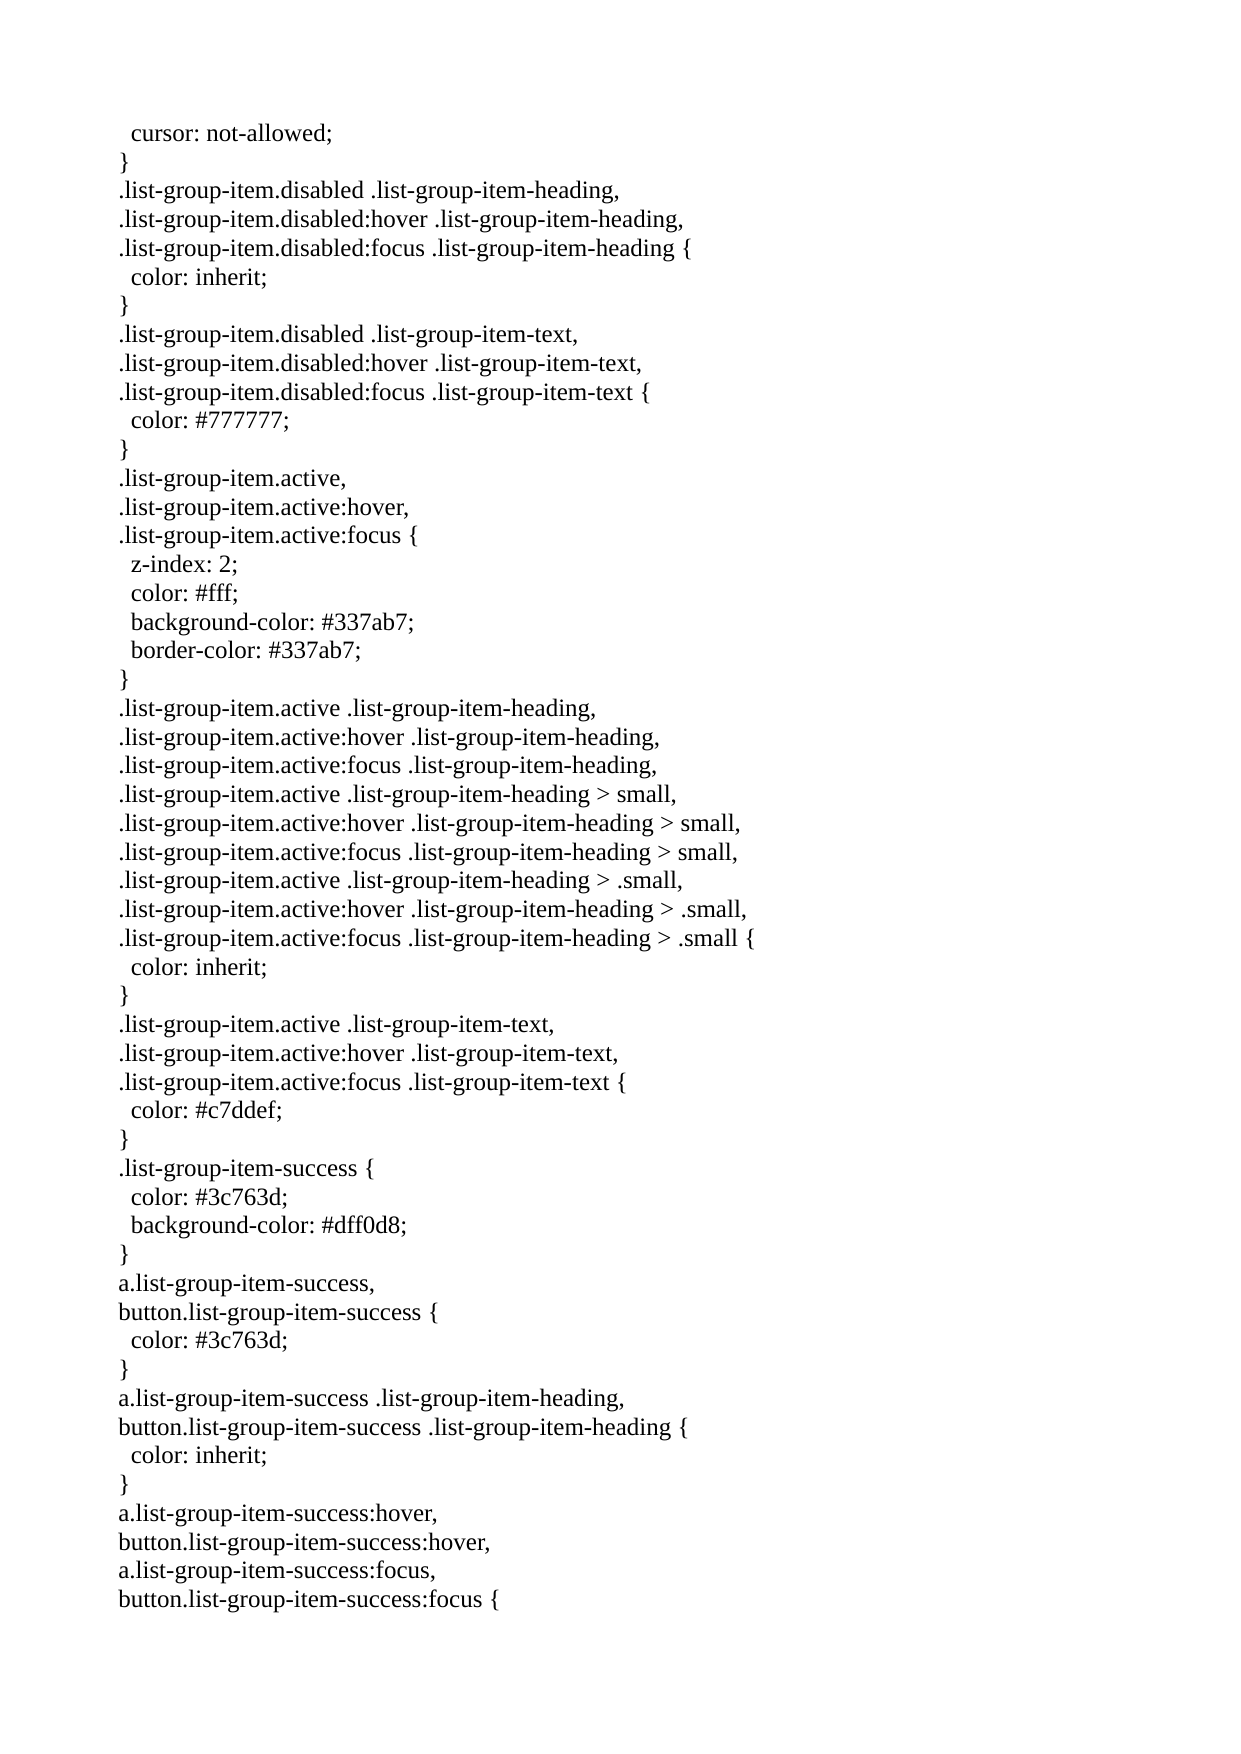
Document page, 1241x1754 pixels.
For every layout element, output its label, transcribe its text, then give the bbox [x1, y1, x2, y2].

text button.list-group-item-success { [118, 1297, 1122, 1326]
text } [118, 147, 1122, 176]
text a.list-group-item-success .list-group-item-heading, [118, 1383, 1122, 1412]
text background-color: #dff0d8; [118, 1211, 1122, 1239]
text a.list-group-item-success, [118, 1268, 1122, 1297]
text .list-group-item.active:hover .list-group-item-heading, [118, 722, 1122, 751]
text .list-group-item.active:hover, [118, 492, 1122, 521]
text button.list-group-item-success:focus { [118, 1584, 1122, 1613]
text a.list-group-item-success:hover, [118, 1498, 1122, 1527]
text color: #fff; [118, 578, 1122, 607]
text button.list-group-item-success:hover, [118, 1527, 1122, 1556]
text .list-group-item.active:hover .list-group-item-heading > small, [118, 808, 1122, 837]
text .list-group-item.disabled:focus .list-group-item-text { [118, 377, 1122, 406]
text color: inherit; [118, 952, 1122, 981]
text .list-group-item-success { [118, 1153, 1122, 1182]
text button.list-group-item-success .list-group-item-heading { [118, 1412, 1122, 1441]
text color: inherit; [118, 262, 1122, 291]
text color: #3c763d; [118, 1182, 1122, 1211]
text .list-group-item.active:focus .list-group-item-heading, [118, 751, 1122, 779]
text color: #777777; [118, 406, 1122, 434]
text z-index: 2; [118, 549, 1122, 578]
text .list-group-item.disabled:hover .list-group-item-heading, [118, 204, 1122, 233]
text .list-group-item.active:focus .list-group-item-heading > small, [118, 837, 1122, 866]
text } [118, 291, 1122, 319]
text .list-group-item.active .list-group-item-text, [118, 1009, 1122, 1038]
text .list-group-item.active:hover .list-group-item-text, [118, 1038, 1122, 1067]
text .list-group-item.active .list-group-item-heading, [118, 693, 1122, 722]
text } [118, 1469, 1122, 1498]
text color: #c7ddef; [118, 1096, 1122, 1124]
text color: inherit; [118, 1441, 1122, 1469]
text .list-group-item.active .list-group-item-heading > .small, [118, 866, 1122, 894]
text } [118, 434, 1122, 463]
text background-color: #337ab7; [118, 607, 1122, 636]
text } [118, 1239, 1122, 1268]
text .list-group-item.active, [118, 463, 1122, 492]
text .list-group-item.disabled:focus .list-group-item-heading { [118, 233, 1122, 262]
text color: #3c763d; [118, 1326, 1122, 1354]
text a.list-group-item-success:focus, [118, 1556, 1122, 1584]
text } [118, 981, 1122, 1009]
text .list-group-item.disabled .list-group-item-heading, [118, 176, 1122, 204]
text border-color: #337ab7; [118, 636, 1122, 664]
text .list-group-item.active:focus .list-group-item-heading > .small { [118, 923, 1122, 952]
text } [118, 1354, 1122, 1383]
text } [118, 1124, 1122, 1153]
text .list-group-item.active .list-group-item-heading > small, [118, 779, 1122, 808]
text .list-group-item.disabled:hover .list-group-item-text, [118, 348, 1122, 377]
text .list-group-item.active:focus .list-group-item-text { [118, 1067, 1122, 1096]
text } [118, 664, 1122, 693]
text .list-group-item.active:focus { [118, 521, 1122, 549]
text .list-group-item.disabled .list-group-item-text, [118, 319, 1122, 348]
text cursor: not-allowed; [118, 118, 1122, 147]
text .list-group-item.active:hover .list-group-item-heading > .small, [118, 894, 1122, 923]
